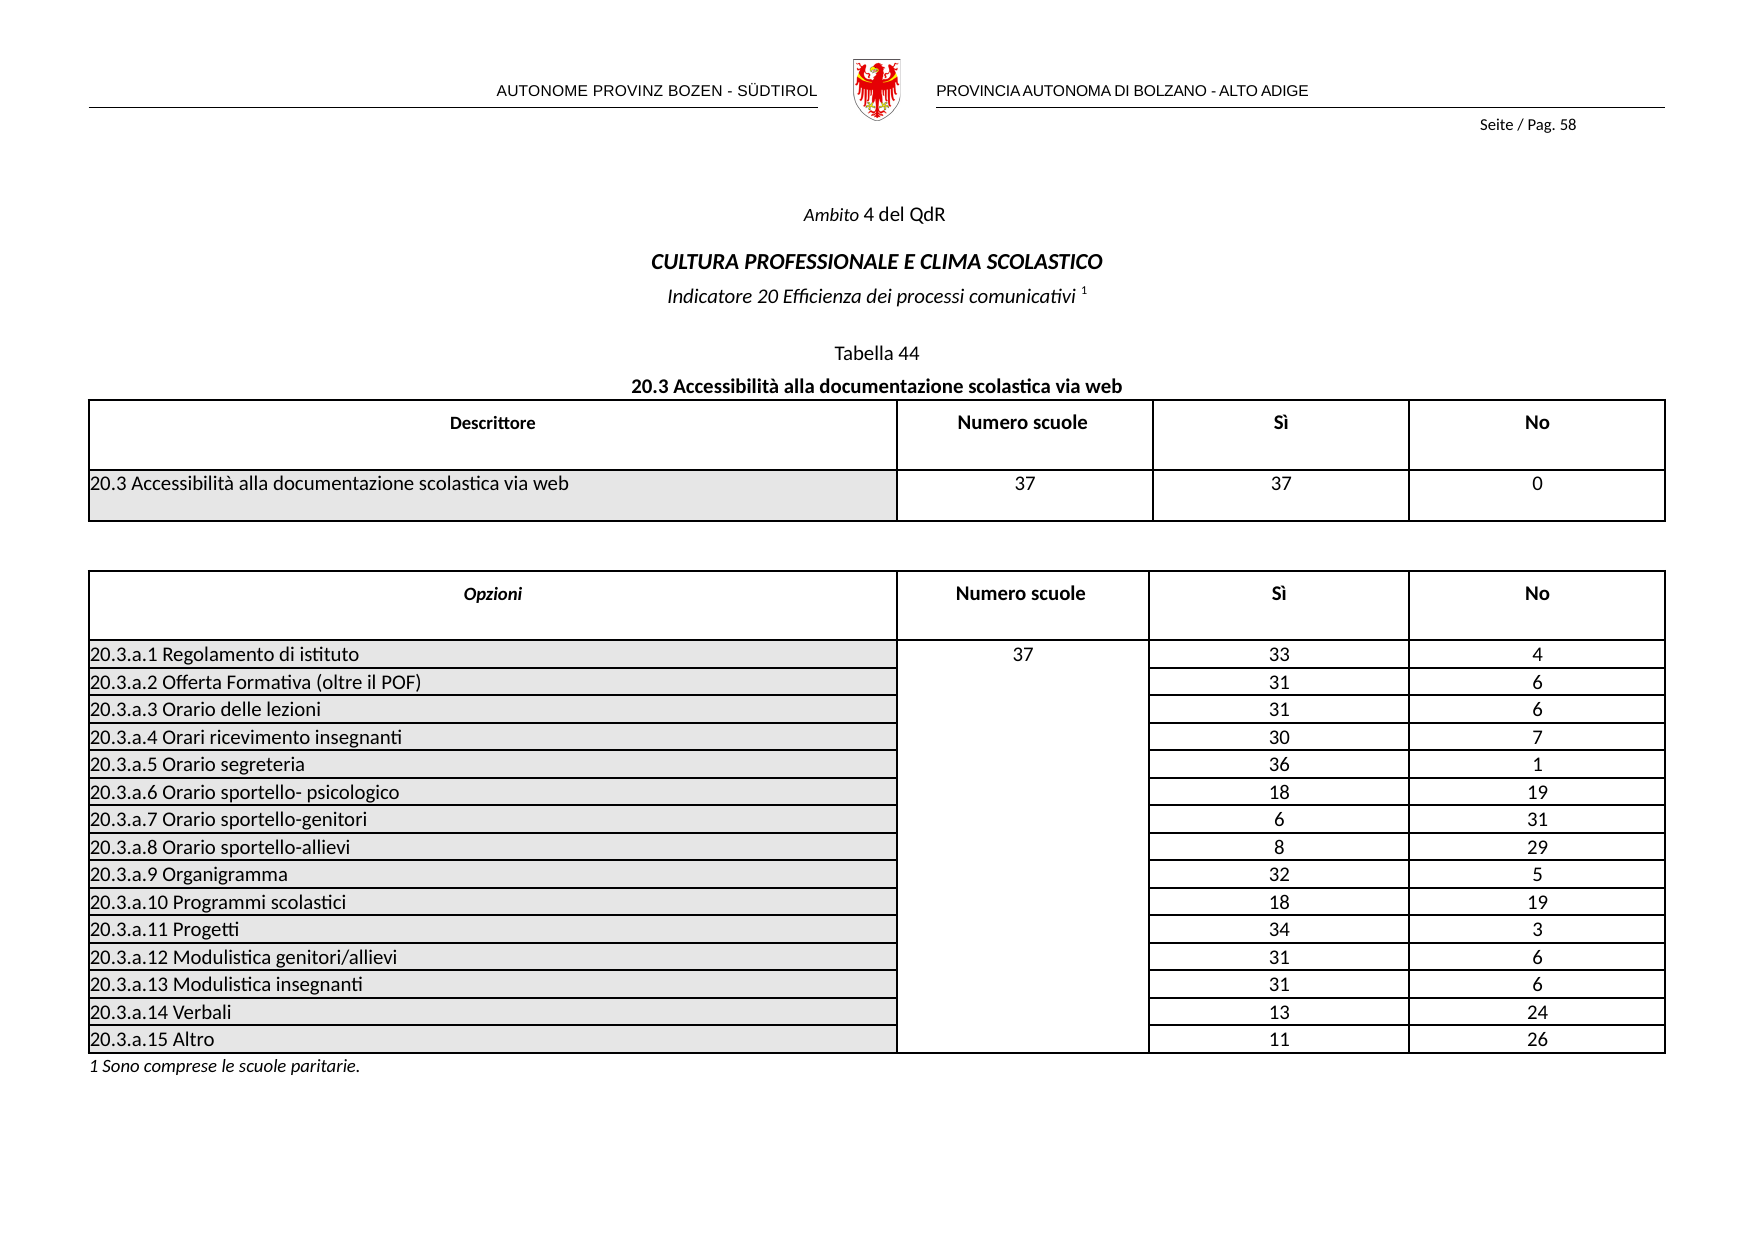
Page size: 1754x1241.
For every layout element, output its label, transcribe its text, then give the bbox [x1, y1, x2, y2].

table_cell 20.3.a.14 Verbali [90, 999, 896, 1024]
table_cell 20.3.a.15 Altro [90, 1026, 896, 1052]
text Indicatore 20 Efficienza dei processi comunicativi 1 [95, 275, 1659, 308]
table_cell 31 [1410, 806, 1664, 832]
table_cell 1 [1410, 751, 1664, 777]
table_header Sì [1150, 572, 1408, 639]
table_cell 37 [898, 471, 1152, 520]
table_cell 19 [1410, 779, 1664, 804]
table_cell 0 [1410, 471, 1664, 520]
table_cell 7 [1410, 724, 1664, 749]
table_cell 8 [1150, 834, 1408, 859]
table_cell 11 [1150, 1026, 1408, 1052]
table_header Numero scuole [898, 572, 1148, 639]
table_cell 6 [1410, 696, 1664, 722]
table_cell 20.3.a.8 Orario sportello-allievi [90, 834, 896, 859]
table_cell 20.3.a.3 Orario delle lezioni [90, 696, 896, 722]
table_cell 5 [1410, 861, 1664, 887]
table_cell 20.3.a.5 Orario segreteria [90, 751, 896, 777]
text 1 Sono comprese le scuole paritarie. [88, 1054, 1665, 1077]
table_cell 30 [1150, 724, 1408, 749]
table_cell 20.3 Accessibilità alla documentazione scolastica via web [90, 471, 896, 520]
table_cell 20.3.a.13 Modulistica insegnanti [90, 971, 896, 997]
table_cell 6 [1410, 971, 1664, 997]
text CULTURA PROFESSIONALE E CLIMA SCOLASTICO [95, 242, 1659, 275]
table_cell 20.3.a.2 Offerta Formativa (oltre il POF) [90, 669, 896, 694]
text Ambito 4 del QdR [88, 201, 1665, 226]
table_cell 36 [1150, 751, 1408, 777]
table_cell 31 [1150, 669, 1408, 694]
table_cell 31 [1150, 944, 1408, 969]
table_header No [1410, 401, 1664, 468]
table_cell 6 [1410, 944, 1664, 969]
table_header Numero scuole [898, 401, 1152, 468]
table_header No [1410, 572, 1664, 639]
table_cell 31 [1150, 971, 1408, 997]
table_cell 20.3.a.1 Regolamento di istituto [90, 641, 896, 667]
table_cell 19 [1410, 889, 1664, 914]
table_cell 20.3.a.6 Orario sportello- psicologico [90, 779, 896, 804]
table_cell 20.3.a.12 Modulistica genitori/allievi [90, 944, 896, 969]
table_cell 4 [1410, 641, 1664, 667]
table_header Opzioni [90, 572, 896, 639]
table_cell 6 [1410, 669, 1664, 694]
table_cell 37 [898, 641, 1148, 1052]
table_cell 31 [1150, 696, 1408, 722]
table_cell 20.3.a.11 Progetti [90, 916, 896, 942]
table_cell 13 [1150, 999, 1408, 1024]
table_cell 34 [1150, 916, 1408, 942]
table_cell 20.3.a.4 Orari ricevimento insegnanti [90, 724, 896, 749]
table_cell 29 [1410, 834, 1664, 859]
table_cell 18 [1150, 889, 1408, 914]
table_cell 6 [1150, 806, 1408, 832]
table_header Sì [1154, 401, 1408, 468]
text 20.3 Accessibilità alla documentazione scolastica via web [95, 366, 1659, 399]
table_cell 18 [1150, 779, 1408, 804]
table_cell 24 [1410, 999, 1664, 1024]
table_cell 26 [1410, 1026, 1664, 1052]
text Tabella 44 [95, 332, 1659, 366]
table_header Descrittore [90, 401, 896, 468]
table_cell 37 [1154, 471, 1408, 520]
picture [853, 59, 901, 121]
table_cell 33 [1150, 641, 1408, 667]
table_cell 20.3.a.7 Orario sportello-genitori [90, 806, 896, 832]
table_cell 32 [1150, 861, 1408, 887]
table_cell 20.3.a.9 Organigramma [90, 861, 896, 887]
table_cell 3 [1410, 916, 1664, 942]
table_cell 20.3.a.10 Programmi scolastici [90, 889, 896, 914]
